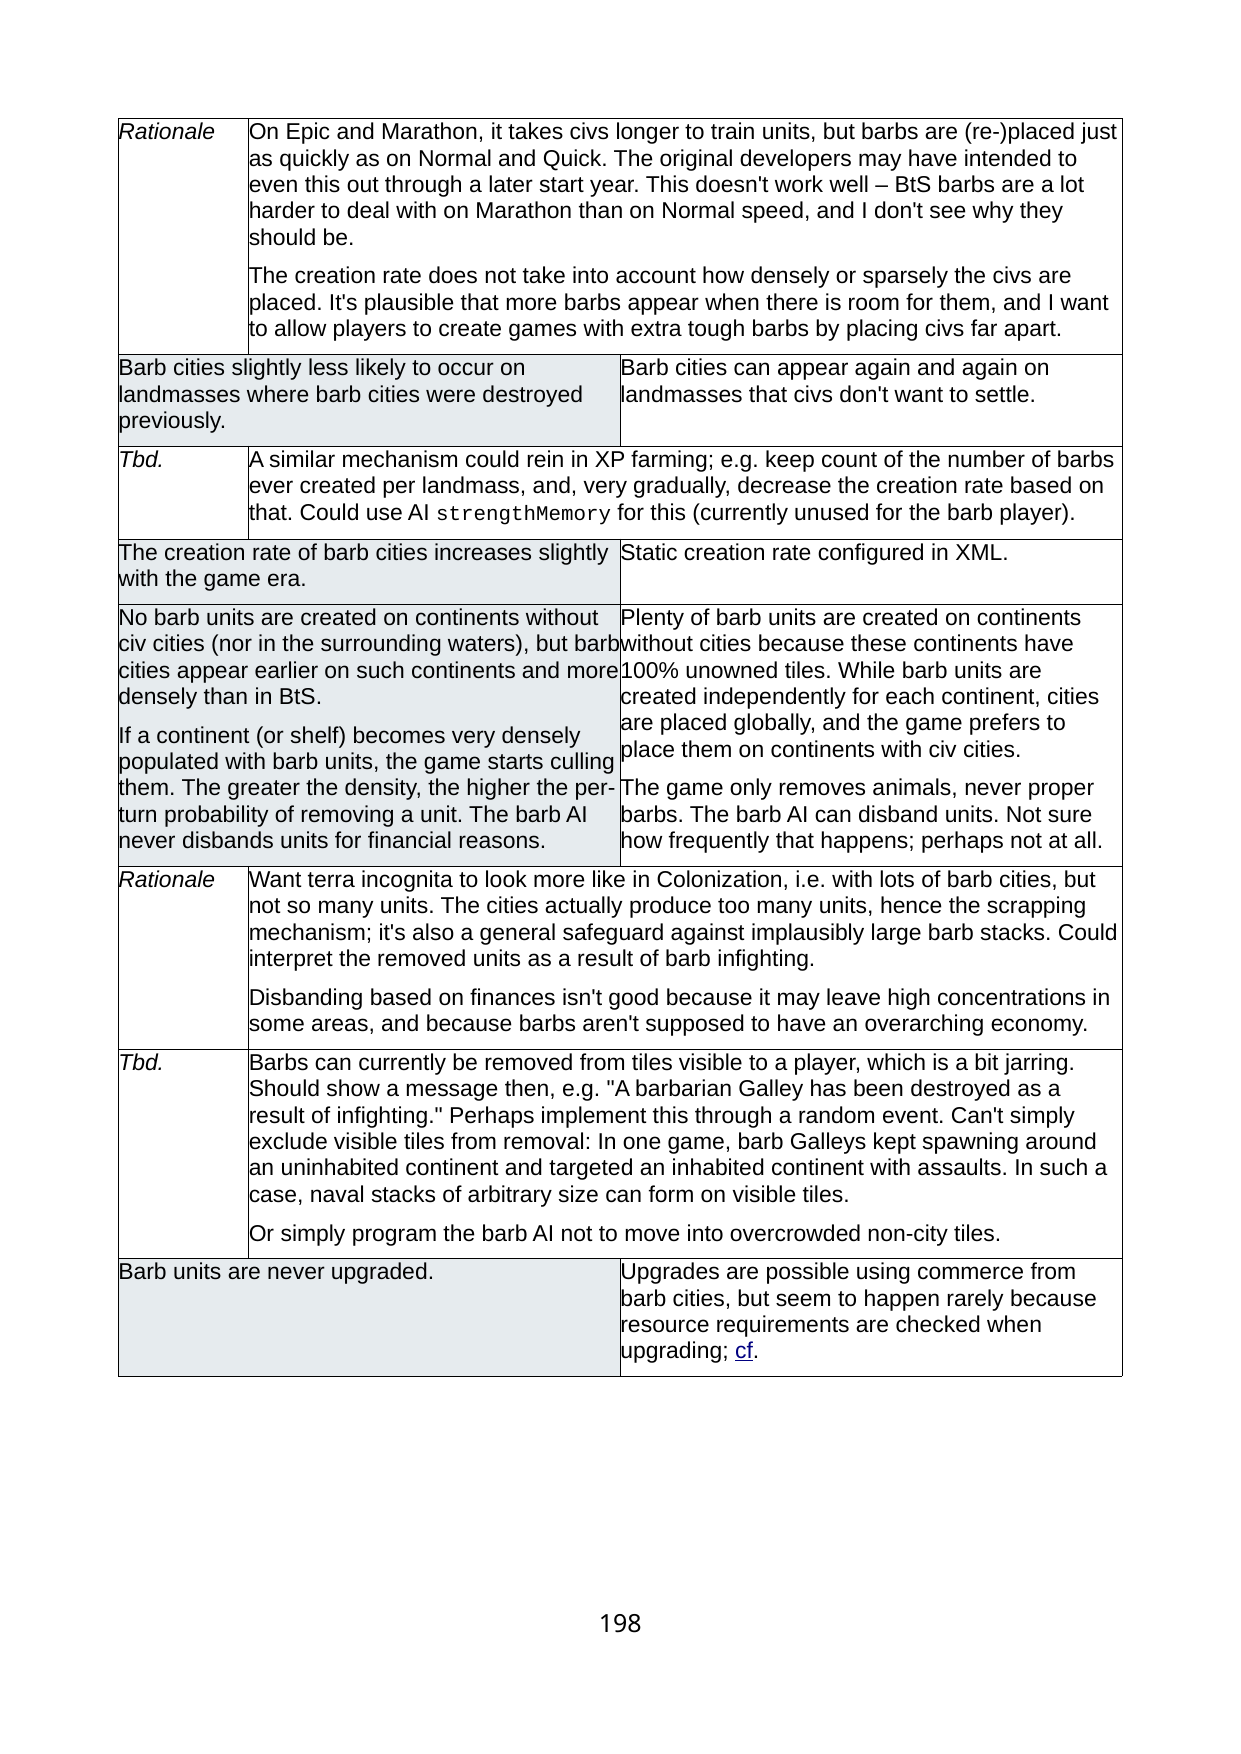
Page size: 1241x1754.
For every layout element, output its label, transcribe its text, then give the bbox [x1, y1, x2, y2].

table_cell Tbd. [119, 1050, 248, 1258]
table_cell Upgrades are possible using commerce from barb cities, but seem to happen rarely because resource requirements are checked when upgrading; cf. [621, 1259, 1122, 1376]
table_cell No barb units are created on continents without civ cities (nor in the surrounding waters), but barb cities appear earlier on such continents and more densely than in BtS. If a continent (or shelf) becomes very densely populated with barb units, the game starts culling them. The greater the density, the higher the per-turn probability of removing a unit. The barb AI never disbands units for financial reasons. [119, 605, 620, 866]
table_cell Want terra incognita to look more like in Colonization, i.e. with lots of barb cities, but not so many units. The cities actually produce too many units, hence the scrapping mechanism; it's also a general safeguard against implausibly large barb stacks. Could interpret the removed units as a result of barb infighting. Disbanding based on finances isn't good because it may leave high concentrations in some areas, and because barbs aren't supposed to have an overarching economy. [249, 867, 1122, 1049]
table_cell On Epic and Marathon, it takes civs longer to train units, but barbs are (re-)placed just as quickly as on Normal and Quick. The original developers may have intended to even this out through a later start year. This doesn't work well – BtS barbs are a lot harder to deal with on Marathon than on Normal speed, and I don't see why they should be. The creation rate does not take into account how densely or sparsely the civs are placed. It's plausible that more barbs appear when there is room for them, and I want to allow players to create games with extra tough barbs by placing civs far apart. [249, 119, 1122, 354]
table_cell Barb units are never upgraded. [119, 1259, 620, 1376]
table_cell Plenty of barb units are created on continents without cities because these continents have 100% unowned tiles. While barb units are created independently for each continent, cities are placed globally, and the game prefers to place them on continents with civ cities. The game only removes animals, never proper barbs. The barb AI can disband units. Not sure how frequently that happens; perhaps not at all. [621, 605, 1122, 866]
table_cell Barb cities can appear again and again on landmasses that civs don't want to settle. [621, 355, 1122, 446]
table_cell Tbd. [119, 447, 248, 538]
table_cell The creation rate of barb cities increases slightly with the game era. [119, 540, 620, 604]
table_cell A similar mechanism could rein in XP farming; e.g. keep count of the number of barbs ever created per landmass, and, very gradually, decrease the creation rate based on that. Could use AI strengthMemory for this (currently unused for the barb player). [249, 447, 1122, 538]
table_cell Rationale [119, 119, 248, 354]
table_cell Barb cities slightly less likely to occur on landmasses where barb cities were destroyed previously. [119, 355, 620, 446]
table_cell Static creation rate configured in XML. [621, 540, 1122, 604]
table_cell Barbs can currently be removed from tiles visible to a player, which is a bit jarring. Should show a message then, e.g. "A barbarian Galley has been destroyed as a result of infighting." Perhaps implement this through a random event. Can't simply exclude visible tiles from removal: In one game, barb Galleys kept spawning around an uninhabited continent and targeted an inhabited continent with assaults. In such a case, naval stacks of arbitrary size can form on visible tiles. Or simply program the barb AI not to move into overcrowded non-city tiles. [249, 1050, 1122, 1258]
table_cell Rationale [119, 867, 248, 1049]
